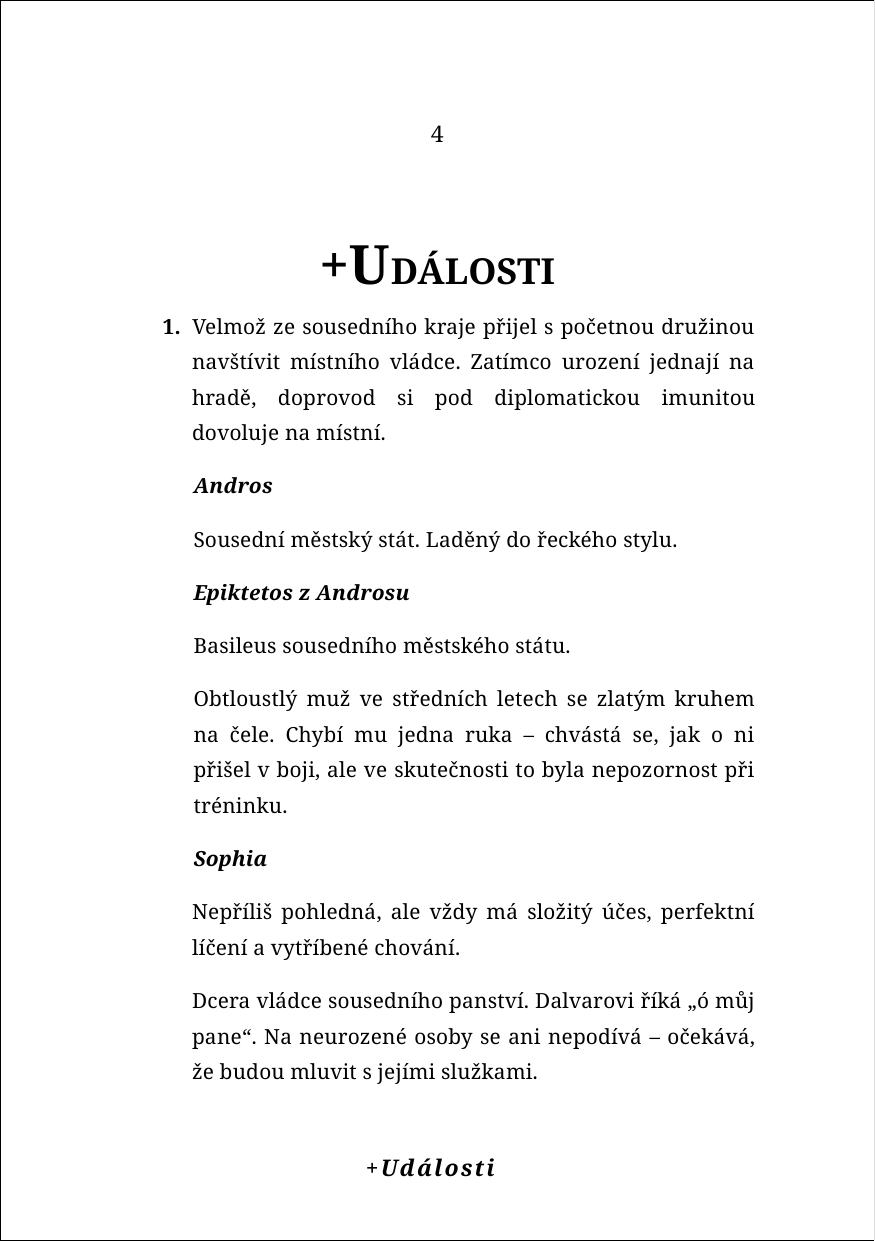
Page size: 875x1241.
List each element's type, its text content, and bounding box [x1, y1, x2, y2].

list Velmož ze sousedního kraje přijel s početnou družinou navštívit místního vládce. Zatímco urození jednají na hradě, doprovod si pod diplomatickou imunitou dovoluje na místní. [162, 312, 756, 447]
list Sousední městský stát. Laděný do řeckého stylu. [156, 525, 756, 553]
list Nepříliš pohledná, ale vždy má složitý účes, perfektní líčení a vytříbené chování. [162, 897, 756, 961]
list Dcera vládce sousedního panství. Dalvarovi říká „ó můj pane“. Na neurozené osoby se ani nepodívá – očekává, že budou mluvit s jejími služkami. [162, 986, 756, 1086]
subtitle +Události [118, 226, 756, 300]
list Epiktetos z Androsu [156, 578, 756, 606]
list Andros [156, 472, 756, 500]
list Obtloustlý muž ve středních letech se zlatým kruhem na čele. Chybí mu jedna ruka – chvástá se, jak o ni přišel v boji, ale ve skutečnosti to byla nepozornost při tréninku. [156, 684, 756, 819]
list Sophia [156, 844, 756, 873]
list Basileus sousedního městského státu. [156, 631, 756, 660]
